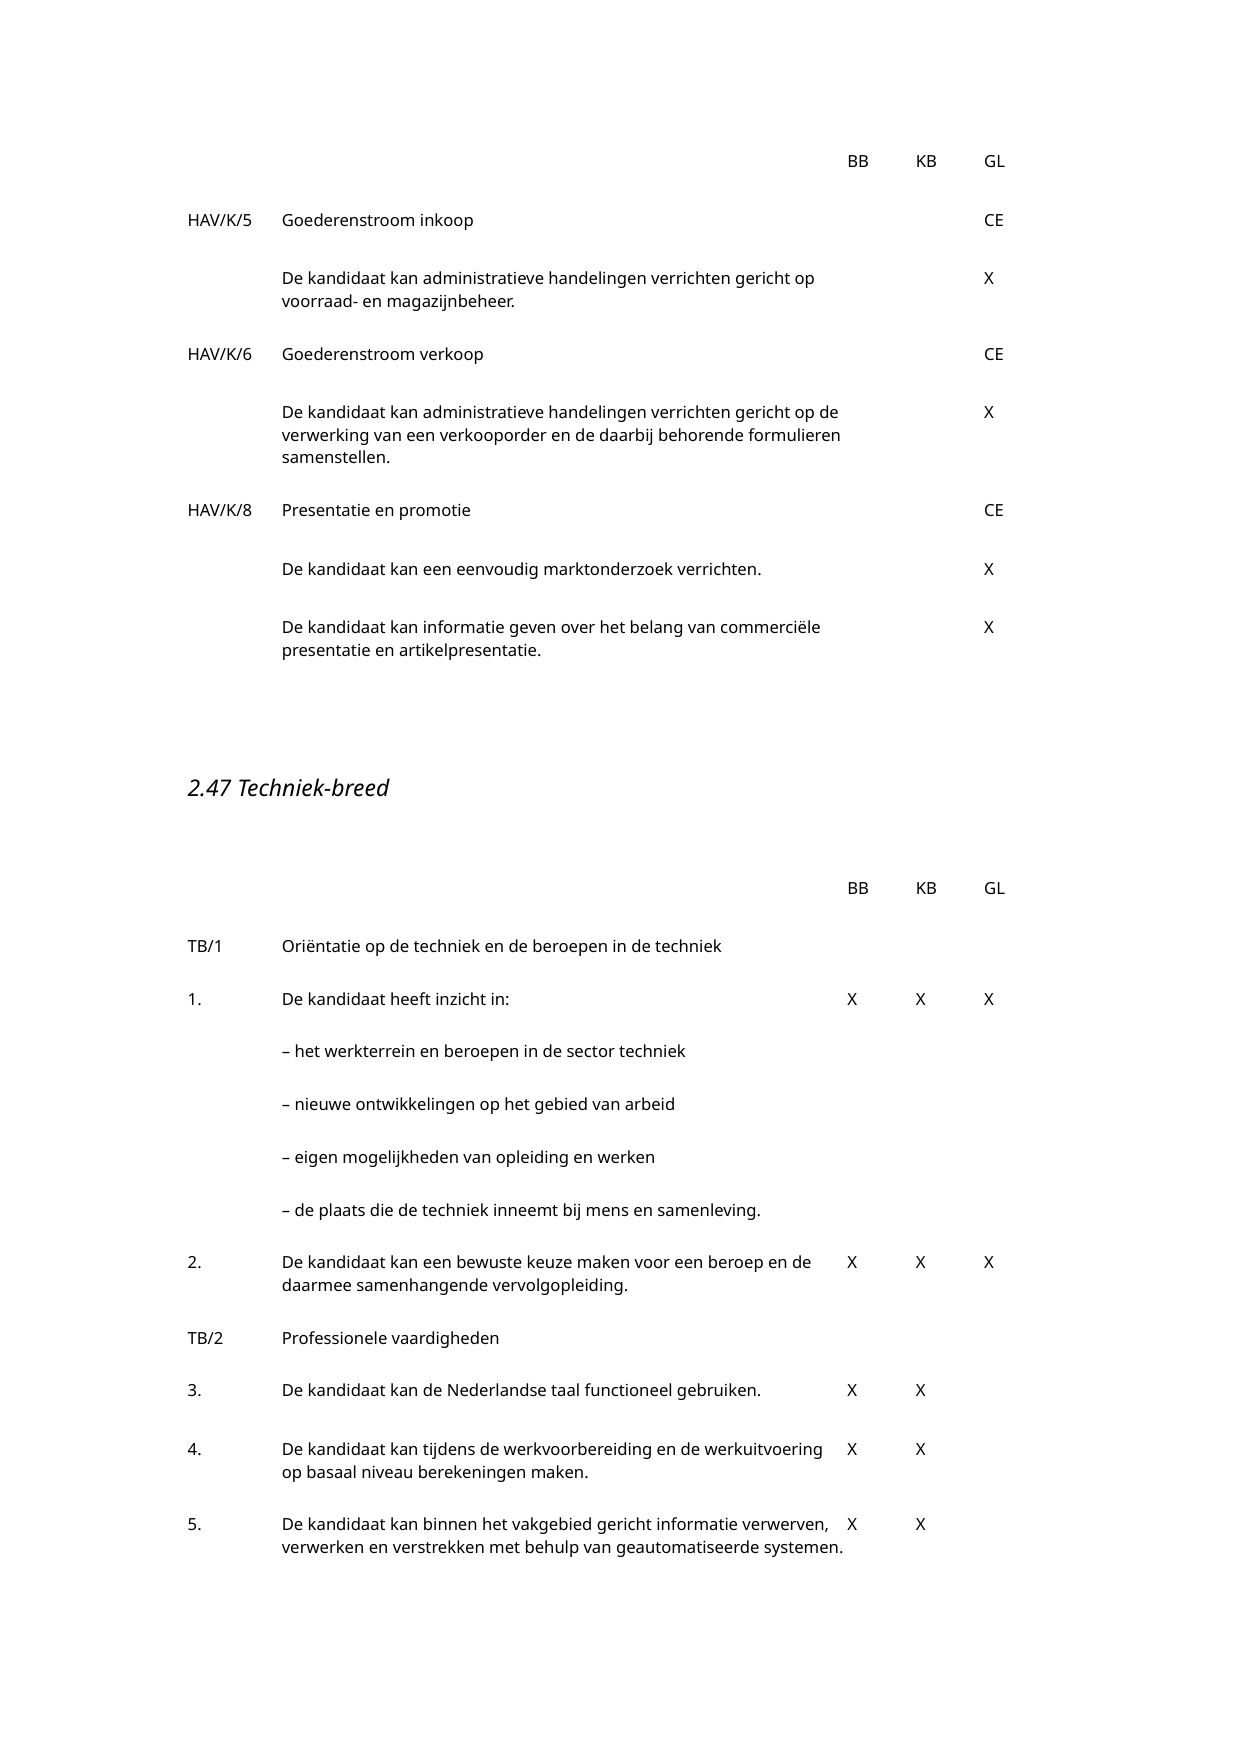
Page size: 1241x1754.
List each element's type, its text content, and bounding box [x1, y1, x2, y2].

table_cell X [984, 616, 1053, 691]
table_cell [847, 401, 916, 499]
table_cell CE [984, 209, 1053, 267]
table_cell X [916, 1513, 984, 1588]
table_cell De kandidaat heeft inzicht in: – het werkterrein en beroepen in de sector techniek – nieuwe ontwikkelingen op het gebied van arbeid – eigen mogelijkheden van opleiding en werken – de plaats die de techniek inneemt bij mens en samenleving. [282, 988, 847, 1251]
table_header BB [847, 150, 916, 208]
table_cell TB/1 [188, 935, 282, 987]
table_header GL [984, 876, 1053, 935]
table_cell De kandidaat kan administratieve handelingen verrichten gericht op voorraad- en magazijnbeheer. [282, 267, 847, 342]
table_cell X [984, 1251, 1053, 1326]
table_cell [847, 342, 916, 401]
table_cell X [847, 1379, 916, 1437]
table_cell [984, 1379, 1053, 1437]
table_header KB [916, 876, 984, 935]
table_cell [916, 499, 984, 557]
table_cell [916, 209, 984, 267]
table_cell TB/2 [188, 1326, 282, 1379]
table_header GL [984, 150, 1053, 208]
table_cell Goederenstroom verkoop [282, 342, 847, 401]
table_cell De kandidaat kan informatie geven over het belang van commerciële presentatie en artikelpresentatie. [282, 616, 847, 691]
table_cell Presentatie en promotie [282, 499, 847, 557]
table_cell [984, 1513, 1053, 1588]
table_cell 1. [188, 988, 282, 1251]
table_header [282, 876, 847, 935]
table_cell X [847, 1513, 916, 1588]
subtitle 2.47 Techniek-breed [187, 772, 1053, 803]
table_cell HAV/K/6 [188, 342, 282, 401]
table_cell [916, 616, 984, 691]
table_cell HAV/K/5 [188, 209, 282, 267]
table_cell X [916, 1251, 984, 1326]
table_cell [188, 616, 282, 691]
table_cell X [984, 267, 1053, 342]
table_cell [916, 557, 984, 616]
table_header [188, 876, 282, 935]
table_cell 3. [188, 1379, 282, 1437]
table_cell X [847, 988, 916, 1251]
table_cell X [916, 988, 984, 1251]
table_cell Oriëntatie op de techniek en de beroepen in de techniek [282, 935, 1053, 987]
table_cell X [916, 1379, 984, 1437]
table_cell [984, 1438, 1053, 1513]
table_header BB [847, 876, 916, 935]
table_cell [188, 401, 282, 499]
table_header [188, 150, 282, 208]
table_cell X [984, 401, 1053, 499]
table_cell [847, 267, 916, 342]
table_cell [188, 267, 282, 342]
table_cell [847, 557, 916, 616]
table_cell X [984, 557, 1053, 616]
table_cell [916, 401, 984, 499]
table_cell X [847, 1251, 916, 1326]
table_cell 4. [188, 1438, 282, 1513]
table_cell [916, 267, 984, 342]
table_cell De kandidaat kan tijdens de werkvoorbereiding en de werkuitvoering op basaal niveau berekeningen maken. [282, 1438, 847, 1513]
table_cell [916, 342, 984, 401]
table_cell De kandidaat kan binnen het vakgebied gericht informatie verwerven, verwerken en verstrekken met behulp van geautomatiseerde systemen. [282, 1513, 847, 1588]
table_cell CE [984, 499, 1053, 557]
table_cell De kandidaat kan een eenvoudig marktonderzoek verrichten. [282, 557, 847, 616]
table_cell HAV/K/8 [188, 499, 282, 557]
table_header [282, 150, 847, 208]
table_cell X [984, 988, 1053, 1251]
table_cell De kandidaat kan de Nederlandse taal functioneel gebruiken. [282, 1379, 847, 1437]
table_cell [188, 557, 282, 616]
table_cell [847, 616, 916, 691]
table_cell Goederenstroom inkoop [282, 209, 847, 267]
table_cell De kandidaat kan een bewuste keuze maken voor een beroep en de daarmee samenhangende vervolgopleiding. [282, 1251, 847, 1326]
table_header KB [916, 150, 984, 208]
table_cell De kandidaat kan administratieve handelingen verrichten gericht op de verwerking van een verkooporder en de daarbij behorende formulieren samenstellen. [282, 401, 847, 499]
table_cell [847, 209, 916, 267]
table_cell [847, 499, 916, 557]
table_cell X [916, 1438, 984, 1513]
table_cell X [847, 1438, 916, 1513]
table_cell 5. [188, 1513, 282, 1588]
table_cell CE [984, 342, 1053, 401]
table_cell Professionele vaardigheden [282, 1326, 1053, 1379]
table_cell 2. [188, 1251, 282, 1326]
